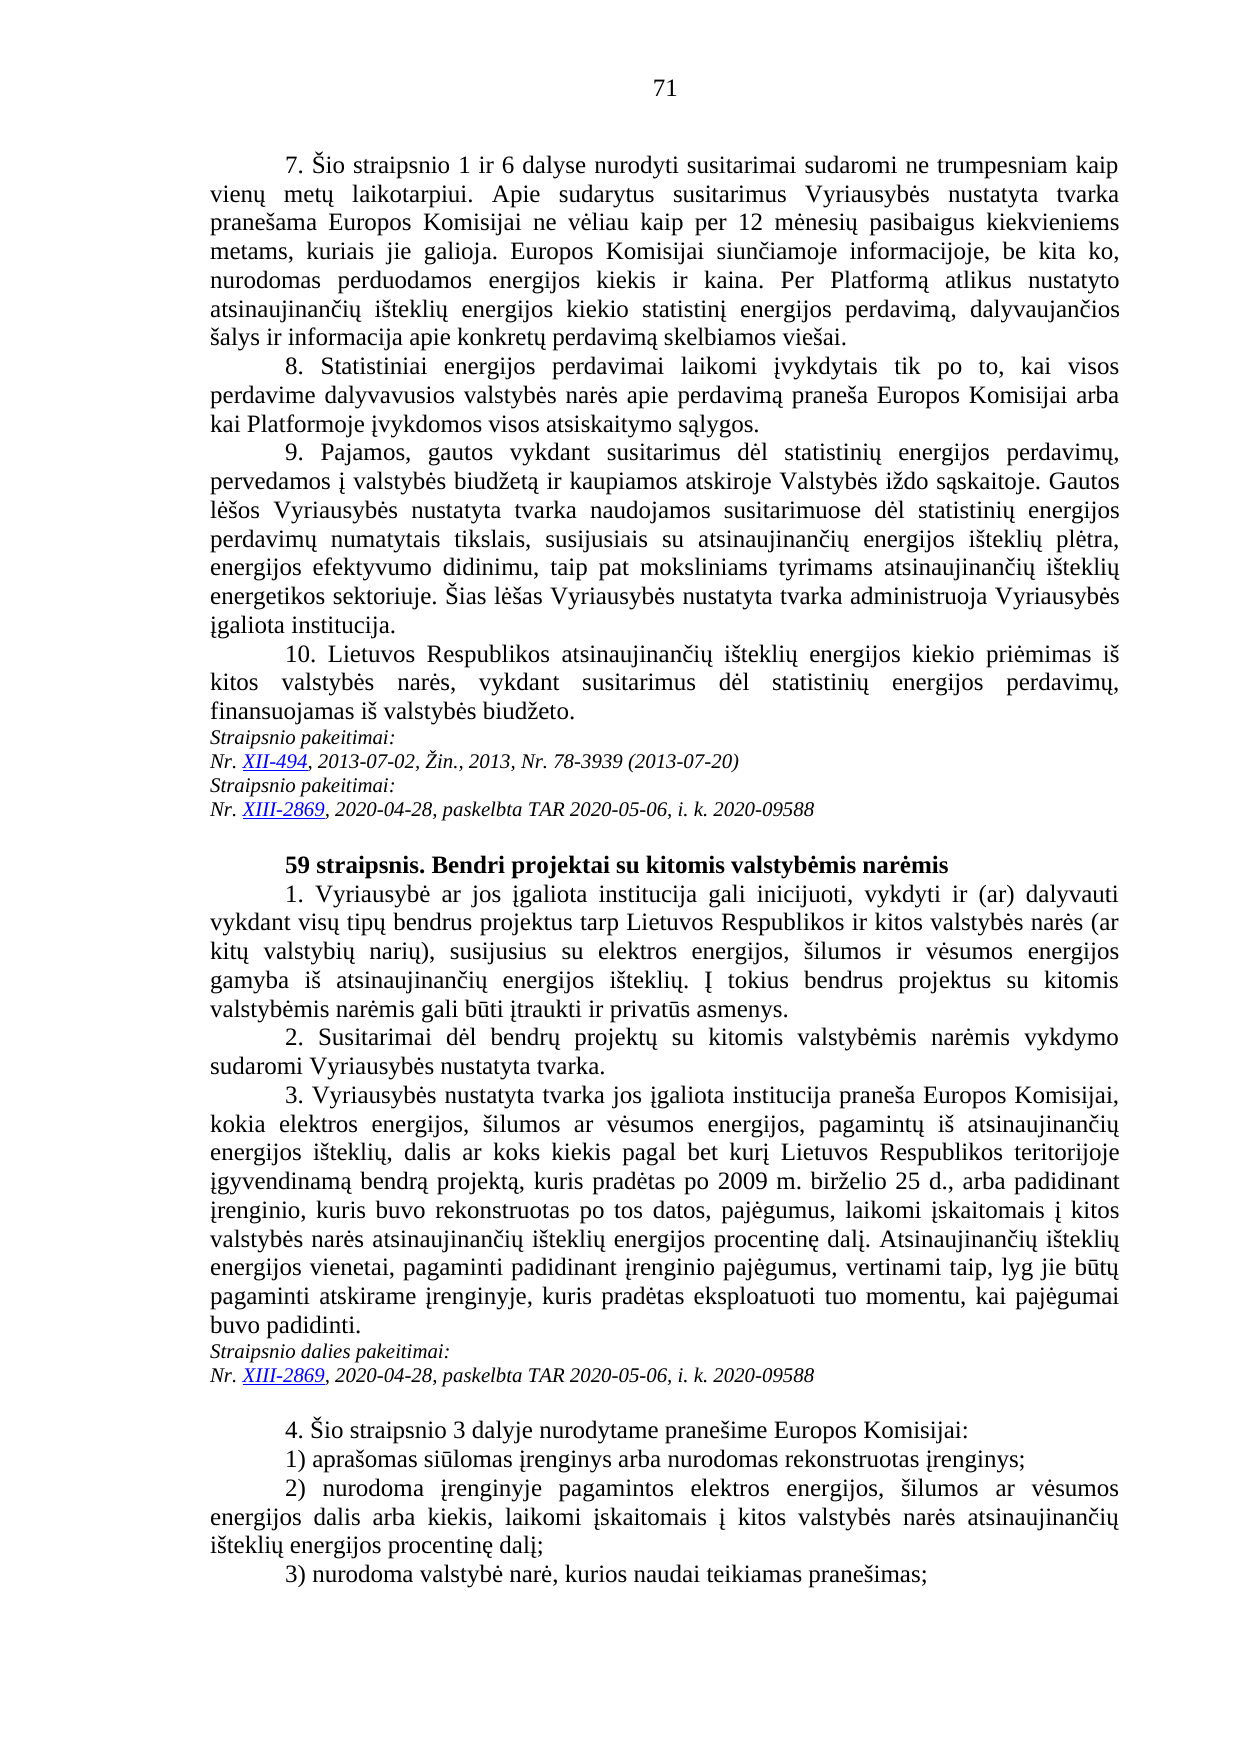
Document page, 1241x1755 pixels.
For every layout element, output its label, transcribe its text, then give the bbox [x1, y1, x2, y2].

text 1) aprašomas siūlomas įrenginys arba nurodomas rekonstruotas įrenginys; [210, 1444, 1120, 1473]
text 9. Pajamos, gautos vykdant susitarimus dėl statistinių energijos perdavimų, pervedamos į valstybės biudžetą ir kaupiamos atskiroje Valstybės iždo sąskaitoje. Gautos lėšos Vyriausybės nustatyta tvarka naudojamos susitarimuose dėl statistinių energijos perdavimų numatytais tikslais, susijusiais su atsinaujinančių energijos išteklių plėtra, energijos efektyvumo didinimu, taip pat moksliniams tyrimams atsinaujinančių išteklių energetikos sektoriuje. Šias lėšas Vyriausybės nustatyta tvarka administruoja Vyriausybės įgaliota institucija. [210, 437, 1120, 639]
text Nr. XII-494, 2013-07-02, Žin., 2013, Nr. 78-3939 (2013-07-20) [210, 749, 1120, 773]
text Straipsnio pakeitimai: [210, 725, 1120, 749]
text 10. Lietuvos Respublikos atsinaujinančių išteklių energijos kiekio priėmimas iš kitos valstybės narės, vykdant susitarimus dėl statistinių energijos perdavimų, finansuojamas iš valstybės biudžeto. [210, 639, 1120, 725]
text 1. Vyriausybė ar jos įgaliota institucija gali inicijuoti, vykdyti ir (ar) dalyvauti vykdant visų tipų bendrus projektus tarp Lietuvos Respublikos ir kitos valstybės narės (ar kitų valstybių narių), susijusius su elektros energijos, šilumos ir vėsumos energijos gamyba iš atsinaujinančių energijos išteklių. Į tokius bendrus projektus su kitomis valstybėmis narėmis gali būti įtraukti ir privatūs asmenys. [210, 879, 1120, 1022]
text 59 straipsnis. Bendri projektai su kitomis valstybėmis narėmis [210, 850, 1120, 879]
text 3) nurodoma valstybė narė, kurios naudai teikiamas pranešimas; [210, 1559, 1120, 1588]
text Straipsnio dalies pakeitimai: [210, 1339, 1120, 1363]
text 2. Susitarimai dėl bendrų projektų su kitomis valstybėmis narėmis vykdymo sudaromi Vyriausybės nustatyta tvarka. [210, 1022, 1120, 1080]
text Nr. XIII-2869, 2020-04-28, paskelbta TAR 2020-05-06, i. k. 2020-09588 [210, 797, 1120, 821]
text Straipsnio pakeitimai: [210, 773, 1120, 797]
text 4. Šio straipsnio 3 dalyje nurodytame pranešime Europos Komisijai: [210, 1416, 1120, 1444]
text 7. Šio straipsnio 1 ir 6 dalyse nurodyti susitarimai sudaromi ne trumpesniam kaip vienų metų laikotarpiui. Apie sudarytus susitarimus Vyriausybės nustatyta tvarka pranešama Europos Komisijai ne vėliau kaip per 12 mėnesių pasibaigus kiekvieniems metams, kuriais jie galioja. Europos Komisijai siunčiamoje informacijoje, be kita ko, nurodomas perduodamos energijos kiekis ir kaina. Per Platformą atlikus nustatyto atsinaujinančių išteklių energijos kiekio statistinį energijos perdavimą, dalyvaujančios šalys ir informacija apie konkretų perdavimą skelbiamos viešai. [210, 150, 1120, 351]
text 8. Statistiniai energijos perdavimai laikomi įvykdytais tik po to, kai visos perdavime dalyvavusios valstybės narės apie perdavimą praneša Europos Komisijai arba kai Platformoje įvykdomos visos atsiskaitymo sąlygos. [210, 351, 1120, 437]
text Nr. XIII-2869, 2020-04-28, paskelbta TAR 2020-05-06, i. k. 2020-09588 [210, 1363, 1120, 1387]
text 2) nurodoma įrenginyje pagamintos elektros energijos, šilumos ar vėsumos energijos dalis arba kiekis, laikomi įskaitomais į kitos valstybės narės atsinaujinančių išteklių energijos procentinę dalį; [210, 1473, 1120, 1559]
text 3. Vyriausybės nustatyta tvarka jos įgaliota institucija praneša Europos Komisijai, kokia elektros energijos, šilumos ar vėsumos energijos, pagamintų iš atsinaujinančių energijos išteklių, dalis ar koks kiekis pagal bet kurį Lietuvos Respublikos teritorijoje įgyvendinamą bendrą projektą, kuris pradėtas po 2009 m. birželio 25 d., arba padidinant įrenginio, kuris buvo rekonstruotas po tos datos, pajėgumus, laikomi įskaitomais į kitos valstybės narės atsinaujinančių išteklių energijos procentinę dalį. Atsinaujinančių išteklių energijos vienetai, pagaminti padidinant įrenginio pajėgumus, vertinami taip, lyg jie būtų pagaminti atskirame įrenginyje, kuris pradėtas eksploatuoti tuo momentu, kai pajėgumai buvo padidinti. [210, 1080, 1120, 1339]
